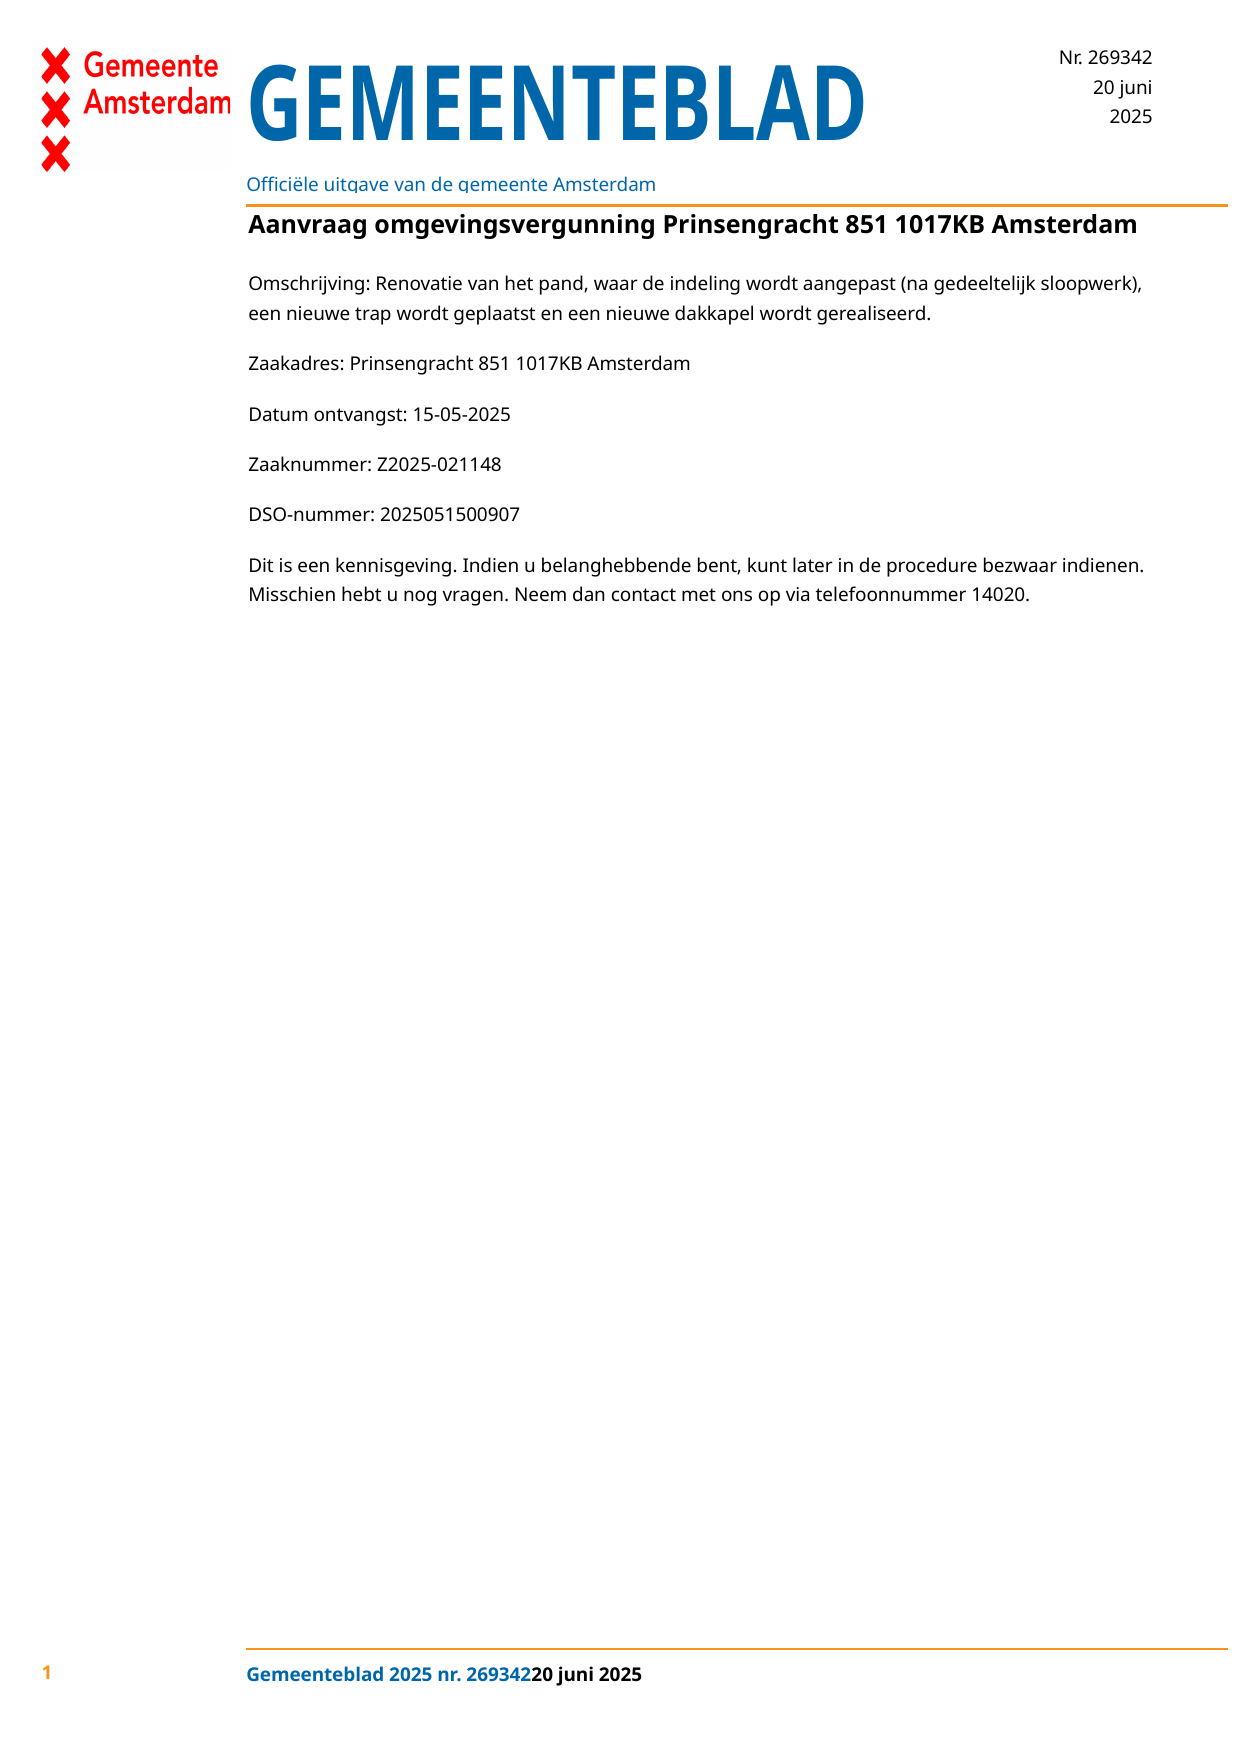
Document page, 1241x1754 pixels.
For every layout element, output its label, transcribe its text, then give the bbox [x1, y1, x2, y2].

text Omschrijving: Renovatie van het pand, waar de indeling wordt aangepast (na gedeeltelijk sloopwerk), een nieuwe trap wordt geplaatst en een nieuwe dakkapel wordt gerealiseerd. [248, 270, 1152, 326]
text Dit is een kennisgeving. Indien u belanghebbende bent, kunt later in de procedure bezwaar indienen. Misschien hebt u nog vragen. Neem dan contact met ons op via telefoonnummer 14020. [248, 552, 1152, 607]
text Zaakadres: Prinsengracht 851 1017KB Amsterdam [248, 350, 1152, 376]
text Aanvraag omgevingsvergunning Prinsengracht 851 1017KB Amsterdam [248, 207, 1152, 241]
text DSO-nummer: 2025051500907 [248, 502, 1152, 527]
text Datum ontvangst: 15-05-2025 [248, 401, 1152, 426]
text Zaaknummer: Z2025-021148 [248, 451, 1152, 477]
picture [41, 47, 231, 172]
